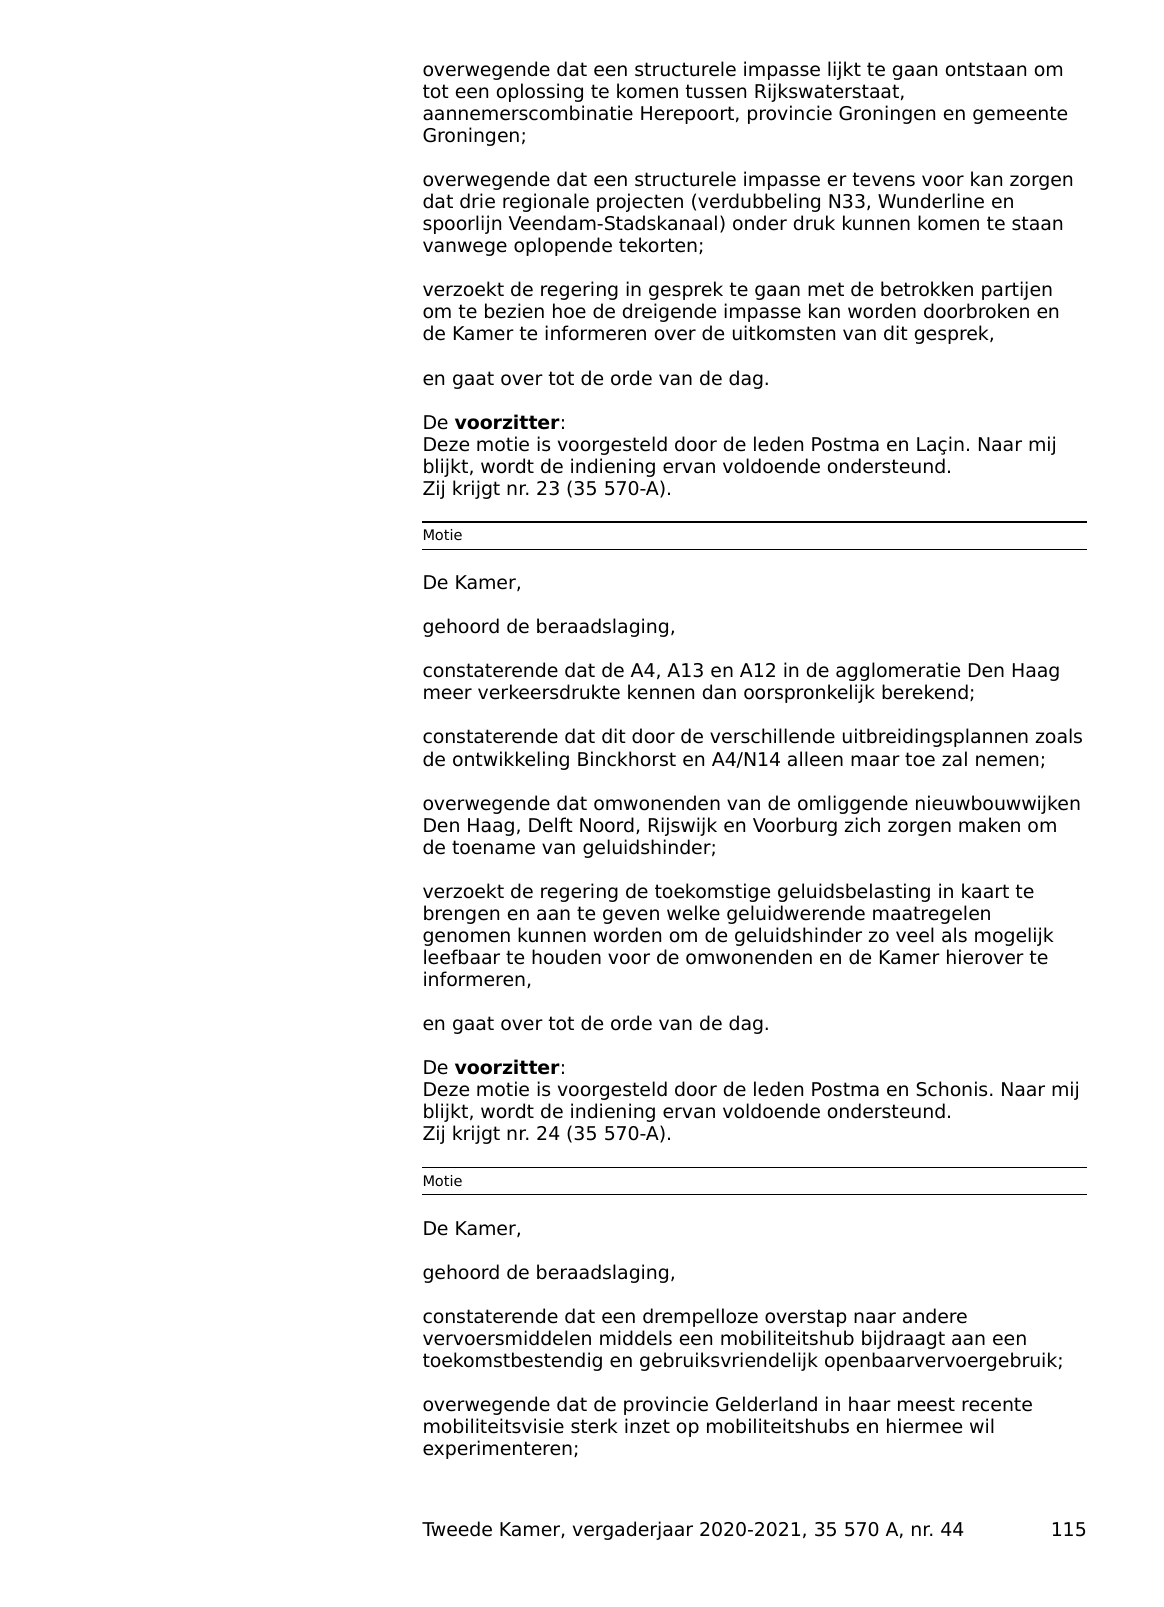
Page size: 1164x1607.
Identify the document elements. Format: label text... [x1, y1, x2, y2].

text De voorzitter: [422, 412, 1087, 433]
text Deze motie is voorgesteld door de leden Postma en Schonis. Naar mij blijkt, wordt de indiening ervan voldoende ondersteund. [422, 1079, 1087, 1123]
table_header Motie [422, 1168, 1087, 1194]
text en gaat over tot de orde van de dag. [422, 1013, 1087, 1035]
text overwegende dat een structurele impasse er tevens voor kan zorgen dat drie regionale projecten (verdubbeling N33, Wunderline en spoorlijn Veendam-Stadskanaal) onder druk kunnen komen te staan vanwege oplopende tekorten; [422, 169, 1087, 257]
text overwegende dat een structurele impasse lijkt te gaan ontstaan om tot een oplossing te komen tussen Rijkswaterstaat, aannemerscombinatie Herepoort, provincie Groningen en gemeente Groningen; [422, 59, 1087, 147]
text verzoekt de regering in gesprek te gaan met de betrokken partijen om te bezien hoe de dreigende impasse kan worden doorbroken en de Kamer te informeren over de uitkomsten van dit gesprek, [422, 279, 1087, 345]
text overwegende dat de provincie Gelderland in haar meest recente mobiliteitsvisie sterk inzet op mobiliteitshubs en hiermee wil experimenteren; [422, 1394, 1087, 1460]
text overwegende dat omwonenden van de omliggende nieuwbouwwijken Den Haag, Delft Noord, Rijswijk en Voorburg zich zorgen maken om de toename van geluidshinder; [422, 793, 1087, 858]
text De voorzitter: [422, 1057, 1087, 1079]
text De Kamer, [422, 572, 1087, 594]
text verzoekt de regering de toekomstige geluidsbelasting in kaart te brengen en aan te geven welke geluidwerende maatregelen genomen kunnen worden om de geluidshinder zo veel als mogelijk leefbaar te houden voor de omwonenden en de Kamer hierover te informeren, [422, 881, 1087, 991]
text Zij krijgt nr. 24 (35 570-A). [422, 1123, 1087, 1145]
text gehoord de beraadslaging, [422, 616, 1087, 638]
text constaterende dat de A4, A13 en A12 in de agglomeratie Den Haag meer verkeersdrukte kennen dan oorspronkelijk berekend; [422, 660, 1087, 704]
text gehoord de beraadslaging, [422, 1262, 1087, 1283]
text en gaat over tot de orde van de dag. [422, 367, 1087, 389]
table_header Motie [422, 523, 1087, 549]
text De Kamer, [422, 1217, 1087, 1239]
text Zij krijgt nr. 23 (35 570-A). [422, 477, 1087, 499]
text constaterende dat een drempelloze overstap naar andere vervoersmiddelen middels een mobiliteitshub bijdraagt aan een toekomstbestendig en gebruiksvriendelijk openbaarvervoergebruik; [422, 1306, 1087, 1372]
text Deze motie is voorgesteld door de leden Postma en Laçin. Naar mij blijkt, wordt de indiening ervan voldoende ondersteund. [422, 433, 1087, 477]
text constaterende dat dit door de verschillende uitbreidingsplannen zoals de ontwikkeling Binckhorst en A4/N14 alleen maar toe zal nemen; [422, 726, 1087, 770]
